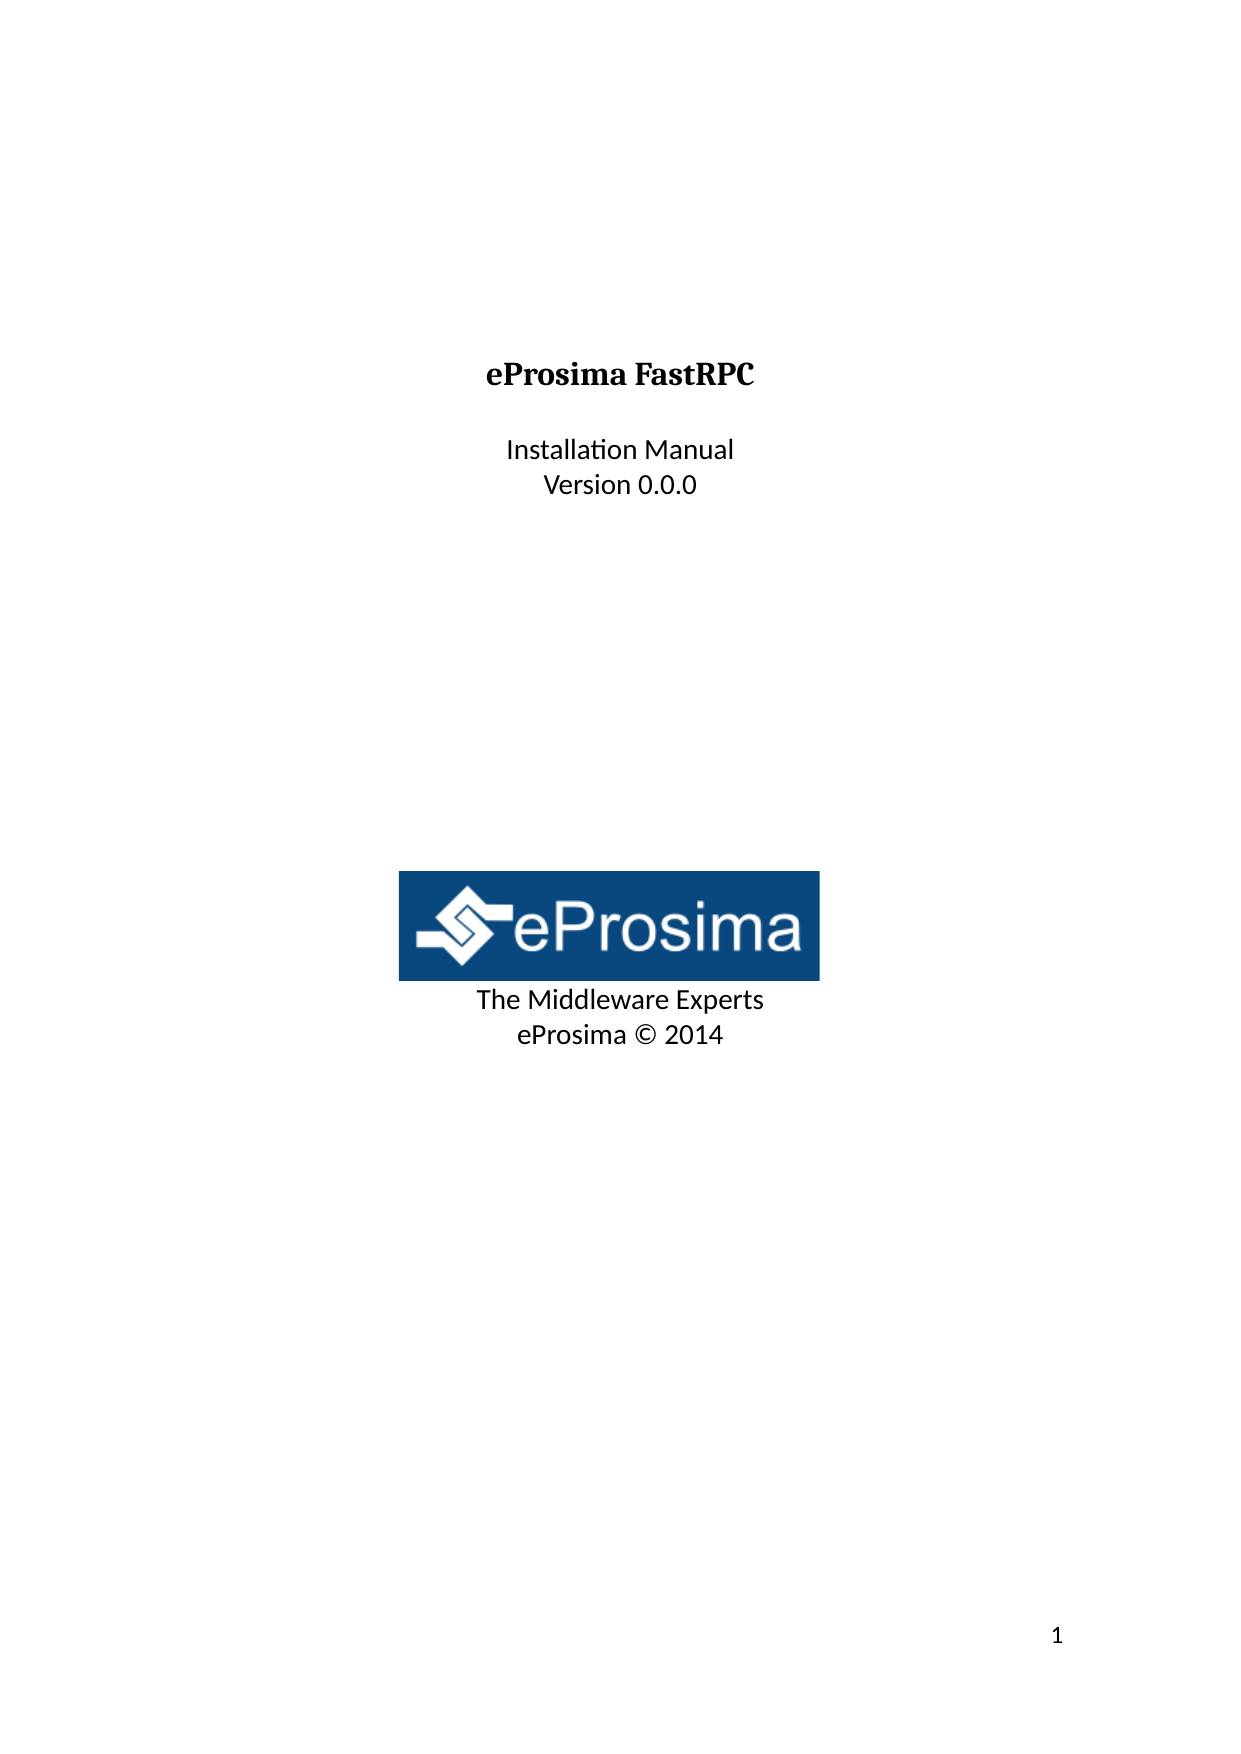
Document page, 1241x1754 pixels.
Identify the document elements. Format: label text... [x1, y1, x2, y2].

text Installation Manual [177, 400, 1063, 466]
title eProsima FastRPC [177, 356, 1063, 394]
picture [398, 871, 820, 981]
text Version 0.0.0 [177, 466, 1063, 502]
text The Middleware Experts [177, 981, 1063, 1016]
text eProsima © 2014 [177, 1016, 1063, 1052]
